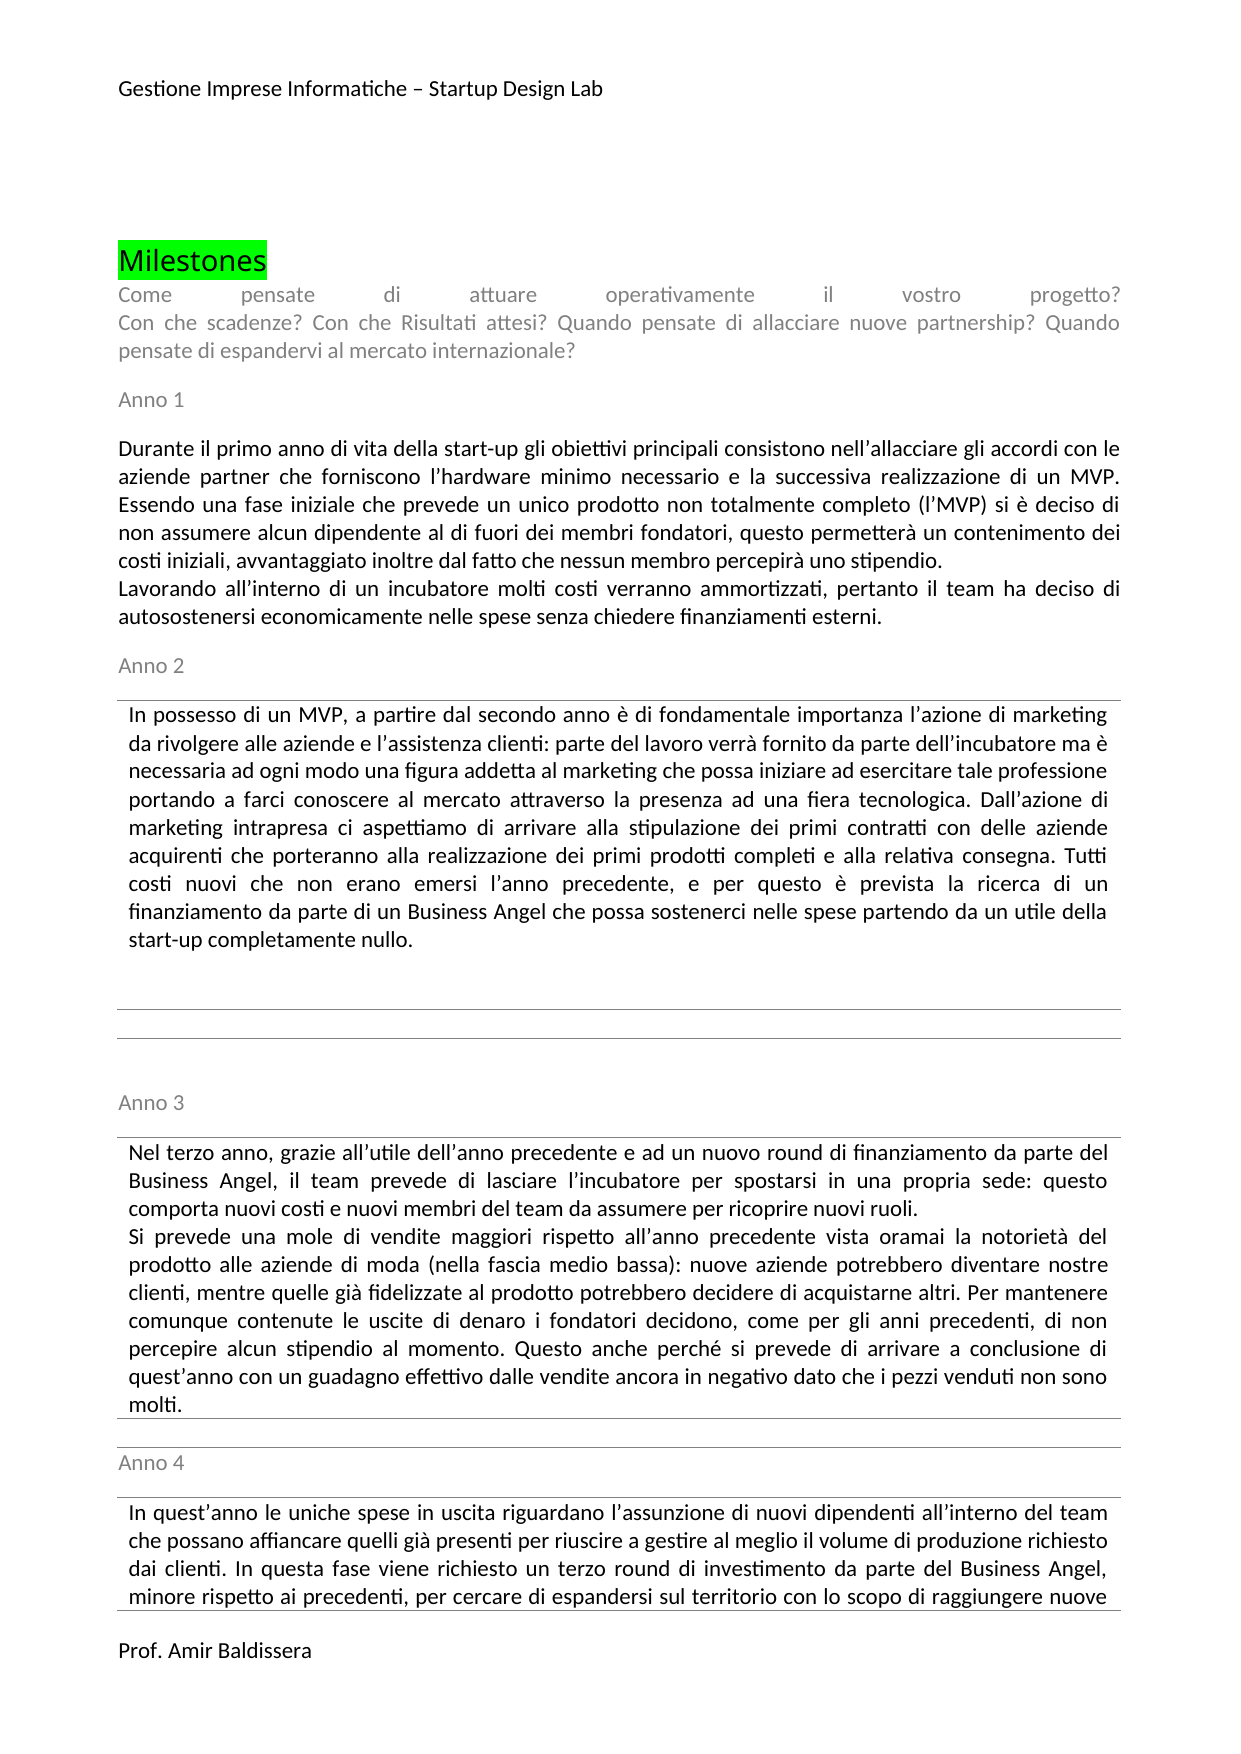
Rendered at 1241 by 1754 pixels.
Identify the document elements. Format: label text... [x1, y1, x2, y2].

table_header In possesso di un MVP, a partire dal secondo anno è di fondamentale importanza l’azione di marketing da rivolgere alle aziende e l’assistenza clienti: parte del lavoro verrà fornito da parte dell’incubatore ma è necessaria ad ogni modo una figura addetta al marketing che possa iniziare ad esercitare tale professione portando a farci conoscere al mercato attraverso la presenza ad una fiera tecnologica. Dall’azione di marketing intrapresa ci aspettiamo di arrivare alla stipulazione dei primi contratti con delle aziende acquirenti che porteranno alla realizzazione dei primi prodotti completi e alla relativa consegna. Tutti costi nuovi che non erano emersi l’anno precedente, e per questo è prevista la ricerca di un finanziamento da parte di un Business Angel che possa sostenerci nelle spese partendo da un utile della start-up completamente nullo. [117, 701, 1121, 1009]
table_cell [117, 1010, 1121, 1038]
table_header In quest’anno le uniche spese in uscita riguardano l’assunzione di nuovi dipendenti all’interno del team che possano affiancare quelli già presenti per riuscire a gestire al meglio il volume di produzione richiesto dai clienti. In questa fase viene richiesto un terzo round di investimento da parte del Business Angel, minore rispetto ai precedenti, per cercare di espandersi sul territorio con lo scopo di raggiungere nuove [117, 1498, 1121, 1610]
text Anno 2 [118, 651, 1122, 679]
text Anno 3 [118, 1088, 1122, 1116]
table_cell [117, 1419, 1121, 1447]
text Come pensate di attuare operativamente il vostro progetto? Con che scadenze? Con che Risultati attesi? Quando pensate di allacciare nuove partnership? Quando pensate di espandervi al mercato internazionale? [118, 280, 1122, 364]
text Durante il primo anno di vita della start-up gli obiettivi principali consistono nell’allacciare gli accordi con le aziende partner che forniscono l’hardware minimo necessario e la successiva realizzazione di un MVP. Essendo una fase iniziale che prevede un unico prodotto non totalmente completo (l’MVP) si è deciso di non assumere alcun dipendente al di fuori dei membri fondatori, questo permetterà un contenimento dei costi iniziali, avvantaggiato inoltre dal fatto che nessun membro percepirà uno stipendio. [118, 434, 1122, 574]
text Anno 1 [118, 385, 1122, 413]
text Lavorando all’interno di un incubatore molti costi verranno ammortizzati, pertanto il team ha deciso di autosostenersi economicamente nelle spese senza chiedere finanziamenti esterni. [118, 574, 1122, 630]
subtitle Milestones [118, 240, 1122, 280]
text Anno 4 [118, 1448, 1122, 1476]
table_header Nel terzo anno, grazie all’utile dell’anno precedente e ad un nuovo round di finanziamento da parte del Business Angel, il team prevede di lasciare l’incubatore per spostarsi in una propria sede: questo comporta nuovi costi e nuovi membri del team da assumere per ricoprire nuovi ruoli. Si prevede una mole di vendite maggiori rispetto all’anno precedente vista oramai la notorietà del prodotto alle aziende di moda (nella fascia medio bassa): nuove aziende potrebbero diventare nostre clienti, mentre quelle già fidelizzate al prodotto potrebbero decidere di acquistarne altri. Per mantenere comunque contenute le uscite di denaro i fondatori decidono, come per gli anni precedenti, di non percepire alcun stipendio al momento. Questo anche perché si prevede di arrivare a conclusione di quest’anno con un guadagno effettivo dalle vendite ancora in negativo dato che i pezzi venduti non sono molti. [117, 1138, 1121, 1418]
